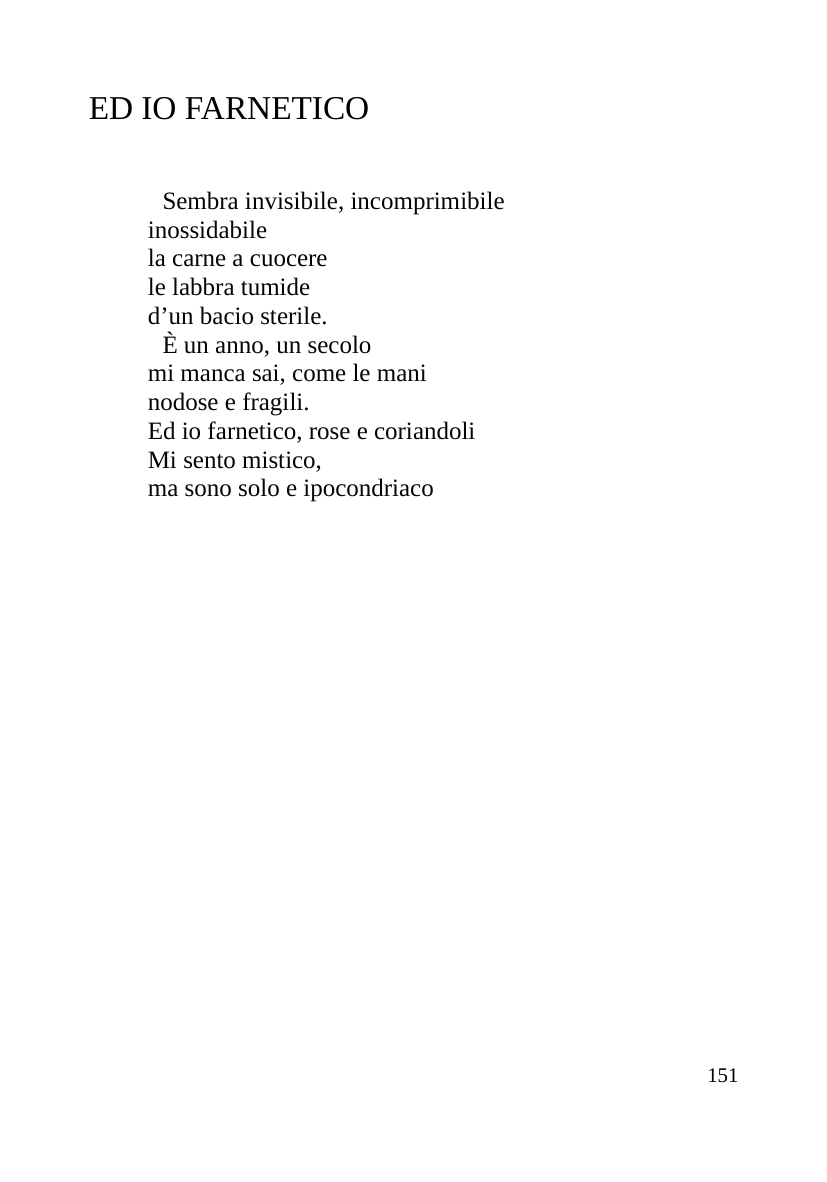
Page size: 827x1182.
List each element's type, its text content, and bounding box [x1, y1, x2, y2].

text le labbra tumide [148, 272, 738, 301]
text la carne a cuocere [148, 243, 738, 272]
text Sembra invisibile, incomprimibile [88, 186, 738, 215]
text Mi sento mistico, [148, 445, 738, 473]
text d’un bacio sterile. [148, 301, 738, 330]
text È un anno, un secolo [88, 330, 738, 358]
text Ed io farnetico, rose e coriandoli [148, 416, 738, 445]
text nodose e fragili. [148, 387, 738, 416]
text mi manca sai, come le mani [148, 358, 738, 387]
text ED IO FARNETICO [88, 88, 738, 127]
text ma sono solo e ipocondriaco [148, 473, 738, 502]
text inossidabile [148, 215, 738, 243]
